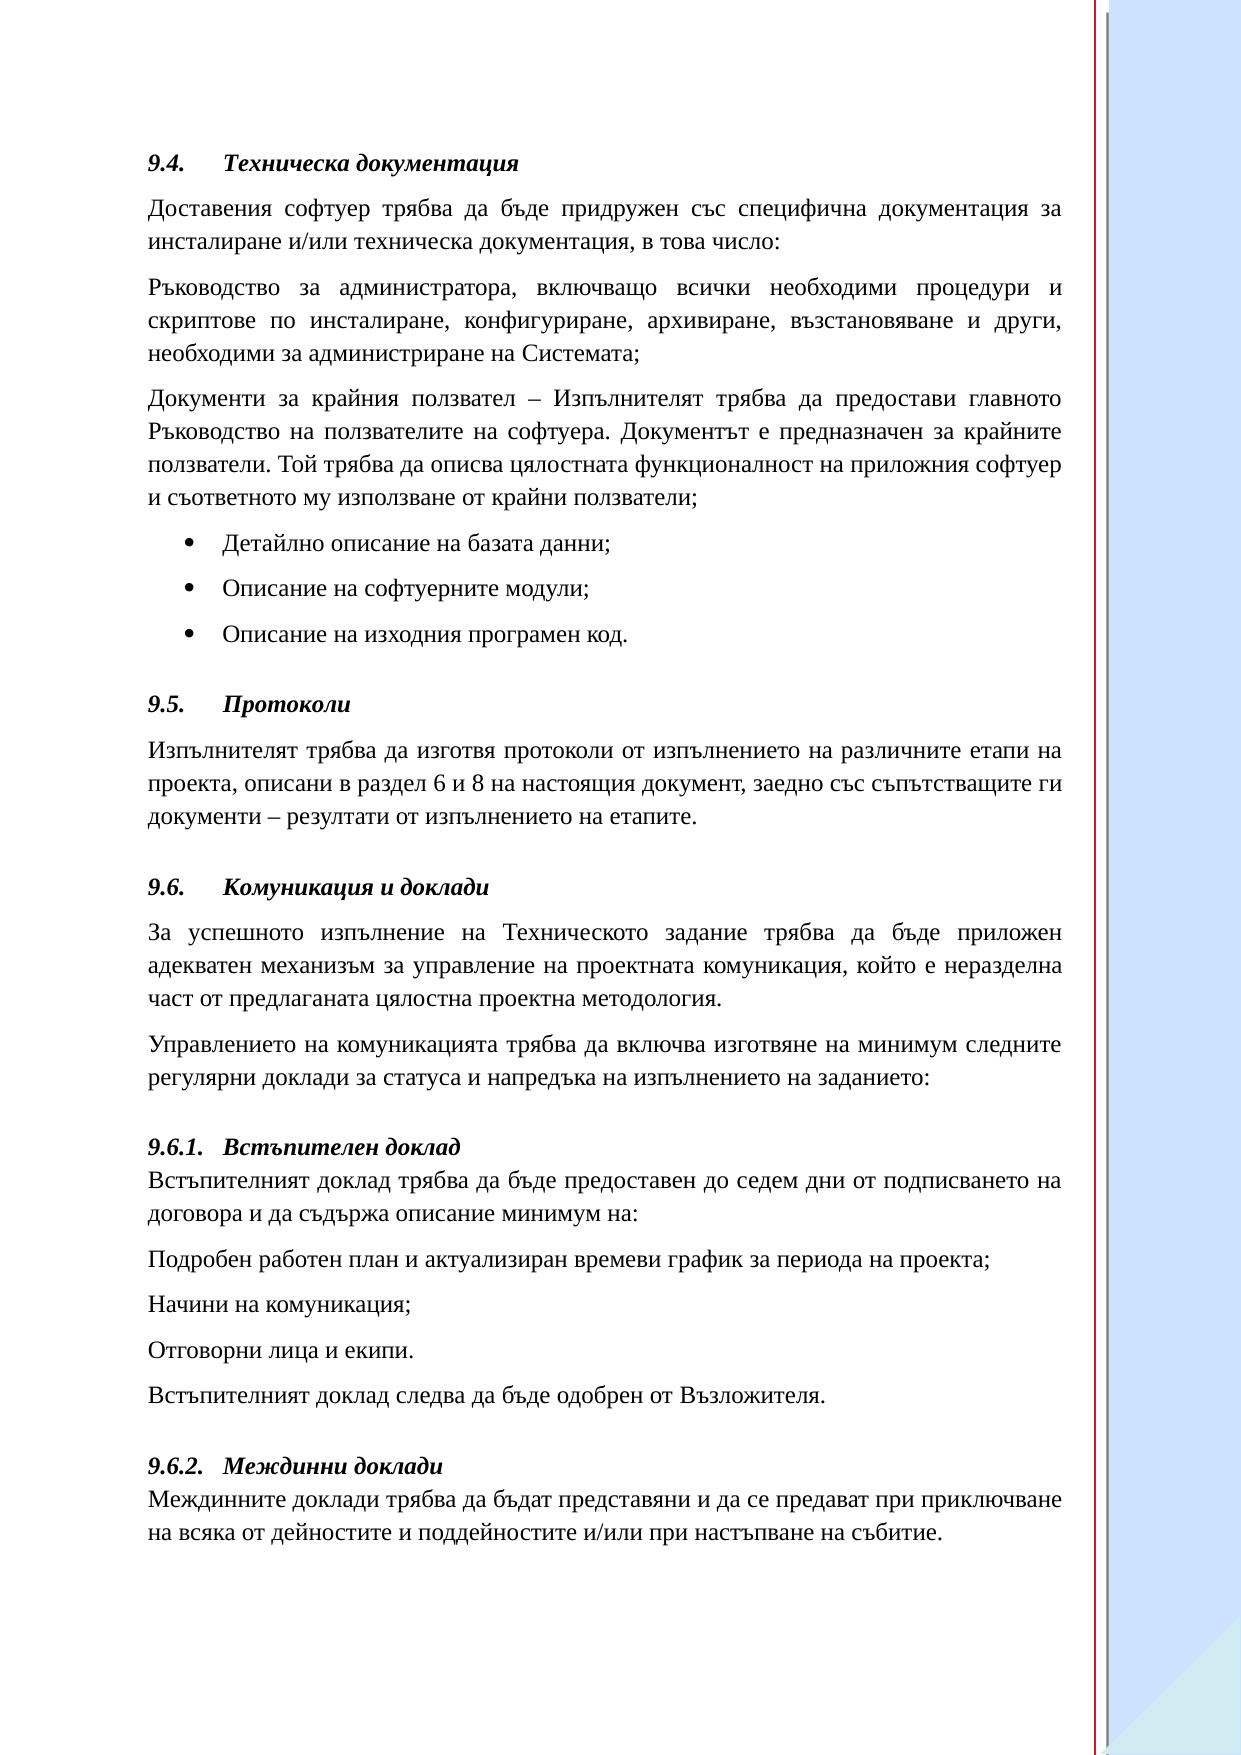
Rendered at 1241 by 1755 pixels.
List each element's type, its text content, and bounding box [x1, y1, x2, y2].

text Документи за крайния ползвател – Изпълнителят трябва да предостави главното Ръководство на ползвателите на софтуера. Документът е предназначен за крайните ползватели. Той трябва да описва цялостната функционалност на приложния софтуер и съответното му използване от крайни ползватели; [148, 383, 1063, 511]
text Доставения софтуер трябва да бъде придружен със специфична документация за инсталиране и/или техническа документация, в това число: [148, 193, 1063, 255]
text Ръководство за администратора, включващо всички необходими процедури и скриптове по инсталиране, конфигуриране, архивиране, възстановяване и други, необходими за администриране на системата; [148, 272, 1063, 367]
list Описание на изходния програмен код. [185, 619, 1063, 648]
list Описание на софтуерните модули; [185, 573, 1063, 602]
subtitle Техническа документация [148, 148, 1063, 176]
text Междинните доклади трябва да бъдат представяни и да се предават при приключване на всяка от дейностите и поддейностите и/или при настъпване на събитие. [148, 1484, 1063, 1546]
text Изпълнителят трябва да изготвя протоколи от изпълнението на различните етапи на проекта, описани в раздел 6 и 8 на настоящия документ, заедно със съпътстващите ги документи – резултати от изпълнението на етапите. [148, 735, 1063, 830]
text Встъпителният доклад трябва да бъде предоставен до седем дни от подписването на договора и да съдържа описание минимум на: [148, 1165, 1063, 1227]
subtitle Междинни доклади [148, 1451, 1063, 1479]
text Управлението на комуникацията трябва да включва изготвяне на минимум следните регулярни доклади за статуса и напредъка на изпълнението на заданието: [148, 1029, 1063, 1090]
text Начини на комуникация; [148, 1289, 1063, 1318]
list Детайлно описание на базата данни; [185, 528, 1063, 557]
text Отговорни лица и екипи. [148, 1335, 1063, 1363]
subtitle Комуникация и доклади [148, 872, 1063, 900]
subtitle Протоколи [148, 689, 1063, 718]
text Подробен работен план и актуализиран времеви график за периода на проекта; [148, 1244, 1063, 1272]
text Встъпителният доклад следва да бъде одобрен от възложителя. [148, 1380, 1063, 1409]
text За успешното изпълнение на Техническото задание трябва да бъде приложен адекватен механизъм за управление на проектната комуникация, който е неразделна част от предлаганата цялостна проектна методология. [148, 917, 1063, 1012]
subtitle Встъпителен доклад [148, 1132, 1063, 1161]
